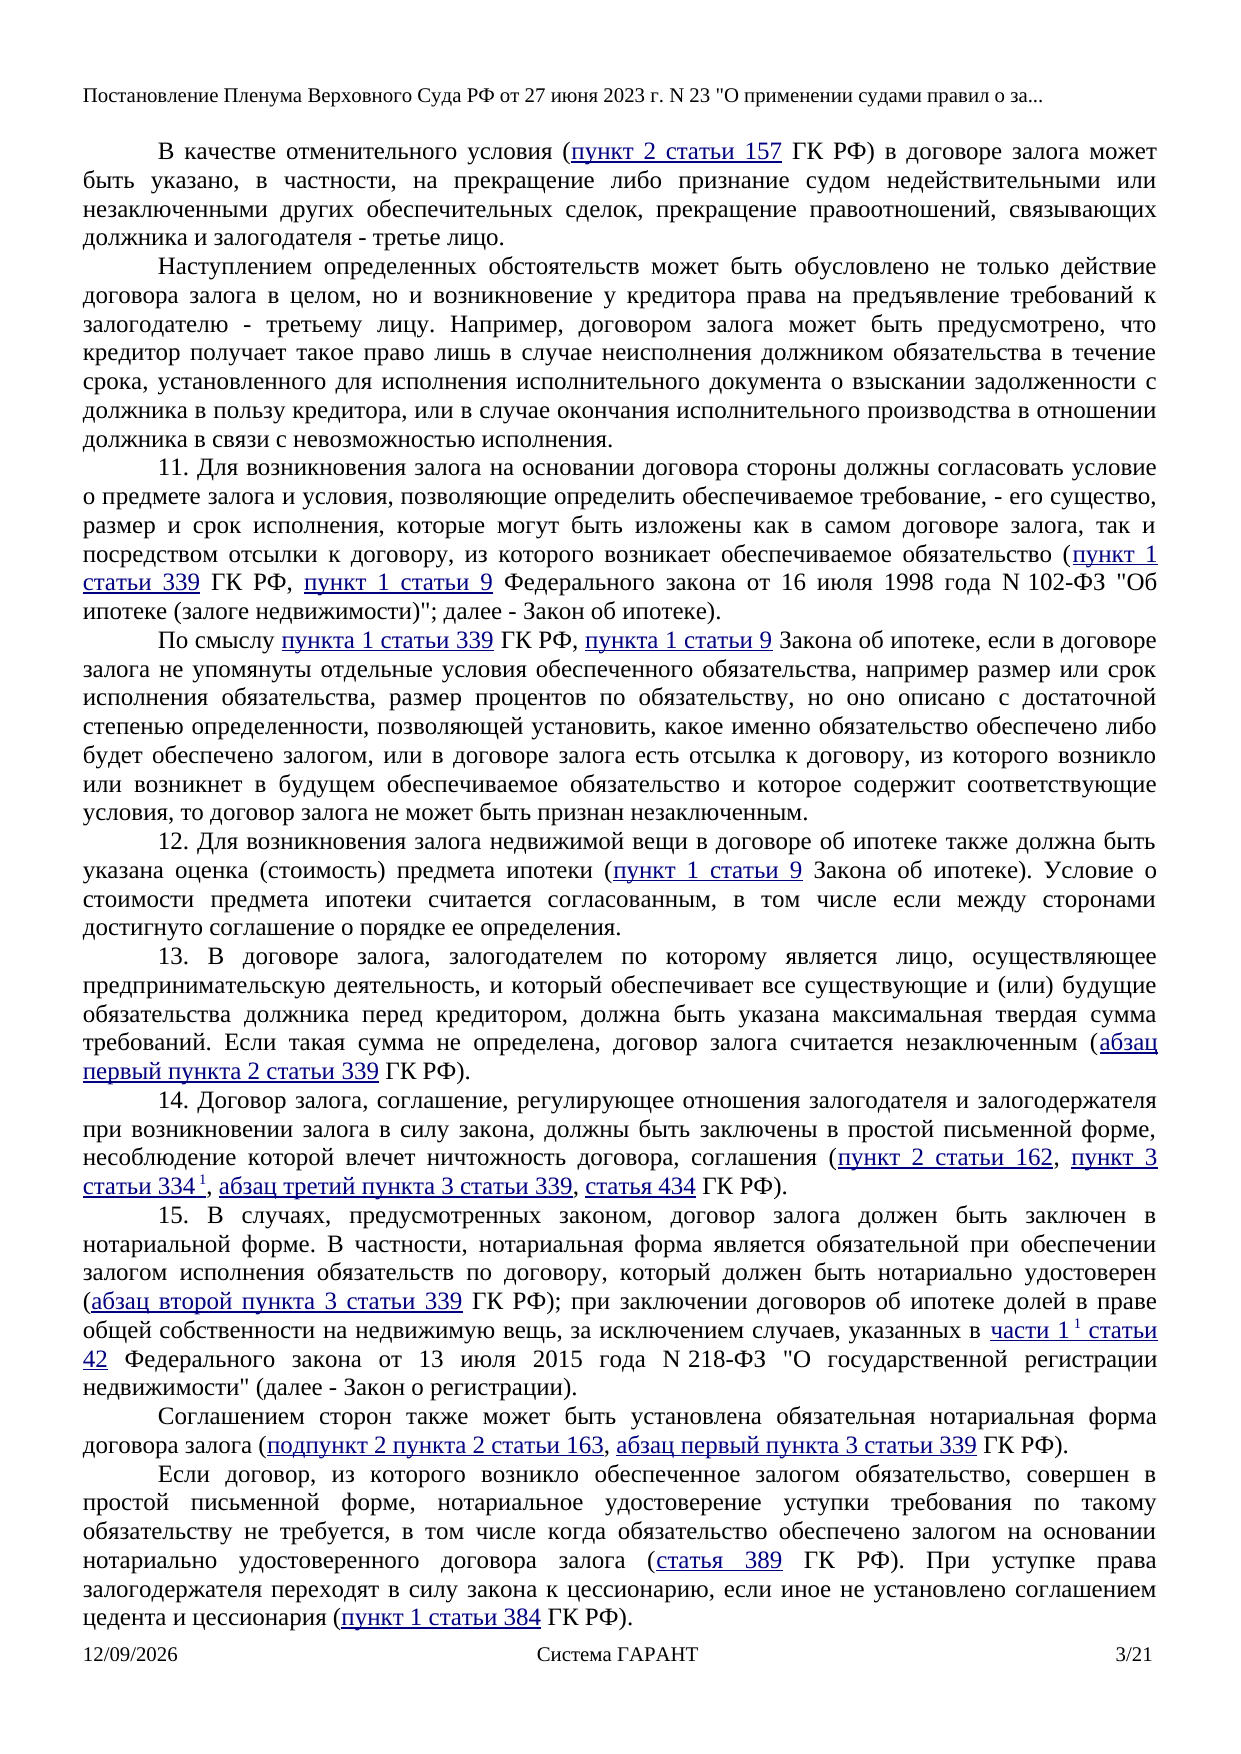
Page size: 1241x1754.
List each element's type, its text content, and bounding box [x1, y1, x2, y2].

text 14. Договор залога, соглашение, регулирующее отношения залогодателя и залогодержателя при возникновении залога в силу закона, должны быть заключены в простой письменной форме, несоблюдение которой влечет ничтожность договора, соглашения (пункт 2 статьи 162, пункт 3 статьи 334 1, абзац третий пункта 3 статьи 339, статья 434 ГК РФ). [83, 1085, 1157, 1200]
text 12. Для возникновения залога недвижимой вещи в договоре об ипотеке также должна быть указана оценка (стоимость) предмета ипотеки (пункт 1 статьи 9 Закона об ипотеке). Условие о стоимости предмета ипотеки считается согласованным, в том числе если между сторонами достигнуто соглашение о порядке ее определения. [83, 826, 1157, 941]
text В качестве отменительного условия (пункт 2 статьи 157 ГК РФ) в договоре залога может быть указано, в частности, на прекращение либо признание судом недействительными или незаключенными других обеспечительных сделок, прекращение правоотношений, связывающих должника и залогодателя - третье лицо. [83, 136, 1157, 251]
text Наступлением определенных обстоятельств может быть обусловлено не только действие договора залога в целом, но и возникновение у кредитора права на предъявление требований к залогодателю - третьему лицу. Например, договором залога может быть предусмотрено, что кредитор получает такое право лишь в случае неисполнения должником обязательства в течение срока, установленного для исполнения исполнительного документа о взыскании задолженности с должника в пользу кредитора, или в случае окончания исполнительного производства в отношении должника в связи с невозможностью исполнения. [83, 251, 1157, 452]
text 13. В договоре залога, залогодателем по которому является лицо, осуществляющее предпринимательскую деятельность, и который обеспечивает все существующие и (или) будущие обязательства должника перед кредитором, должна быть указана максимальная твердая сумма требований. Если такая сумма не определена, договор залога считается незаключенным (абзац первый пункта 2 статьи 339 ГК РФ). [83, 941, 1157, 1085]
text По смыслу пункта 1 статьи 339 ГК РФ, пункта 1 статьи 9 Закона об ипотеке, если в договоре залога не упомянуты отдельные условия обеспеченного обязательства, например размер или срок исполнения обязательства, размер процентов по обязательству, но оно описано с достаточной степенью определенности, позволяющей установить, какое именно обязательство обеспечено либо будет обеспечено залогом, или в договоре залога есть отсылка к договору, из которого возникло или возникнет в будущем обеспечиваемое обязательство и которое содержит соответствующие условия, то договор залога не может быть признан незаключенным. [83, 625, 1157, 826]
text 11. Для возникновения залога на основании договора стороны должны согласовать условие о предмете залога и условия, позволяющие определить обеспечиваемое требование, - его существо, размер и срок исполнения, которые могут быть изложены как в самом договоре залога, так и посредством отсылки к договору, из которого возникает обеспечиваемое обязательство (пункт 1 статьи 339 ГК РФ, пункт 1 статьи 9 Федерального закона от 16 июля 1998 года N 102-ФЗ "Об ипотеке (залоге недвижимости)"; далее - Закон об ипотеке). [83, 452, 1157, 625]
text 15. В случаях, предусмотренных законом, договор залога должен быть заключен в нотариальной форме. В частности, нотариальная форма является обязательной при обеспечении залогом исполнения обязательств по договору, который должен быть нотариально удостоверен (абзац второй пункта 3 статьи 339 ГК РФ); при заключении договоров об ипотеке долей в праве общей собственности на недвижимую вещь, за исключением случаев, указанных в части 1 1 статьи 42 Федерального закона от 13 июля 2015 года N 218-ФЗ "О государственной регистрации недвижимости" (далее - Закон о регистрации). [83, 1200, 1157, 1401]
text Соглашением сторон также может быть установлена обязательная нотариальная форма договора залога (подпункт 2 пункта 2 статьи 163, абзац первый пункта 3 статьи 339 ГК РФ). [83, 1401, 1157, 1459]
text Если договор, из которого возникло обеспеченное залогом обязательство, совершен в простой письменной форме, нотариальное удостоверение уступки требования по такому обязательству не требуется, в том числе когда обязательство обеспечено залогом на основании нотариально удостоверенного договора залога (статья 389 ГК РФ). При уступке права залогодержателя переходят в силу закона к цессионарию, если иное не установлено соглашением цедента и цессионария (пункт 1 статьи 384 ГК РФ). [83, 1459, 1157, 1631]
